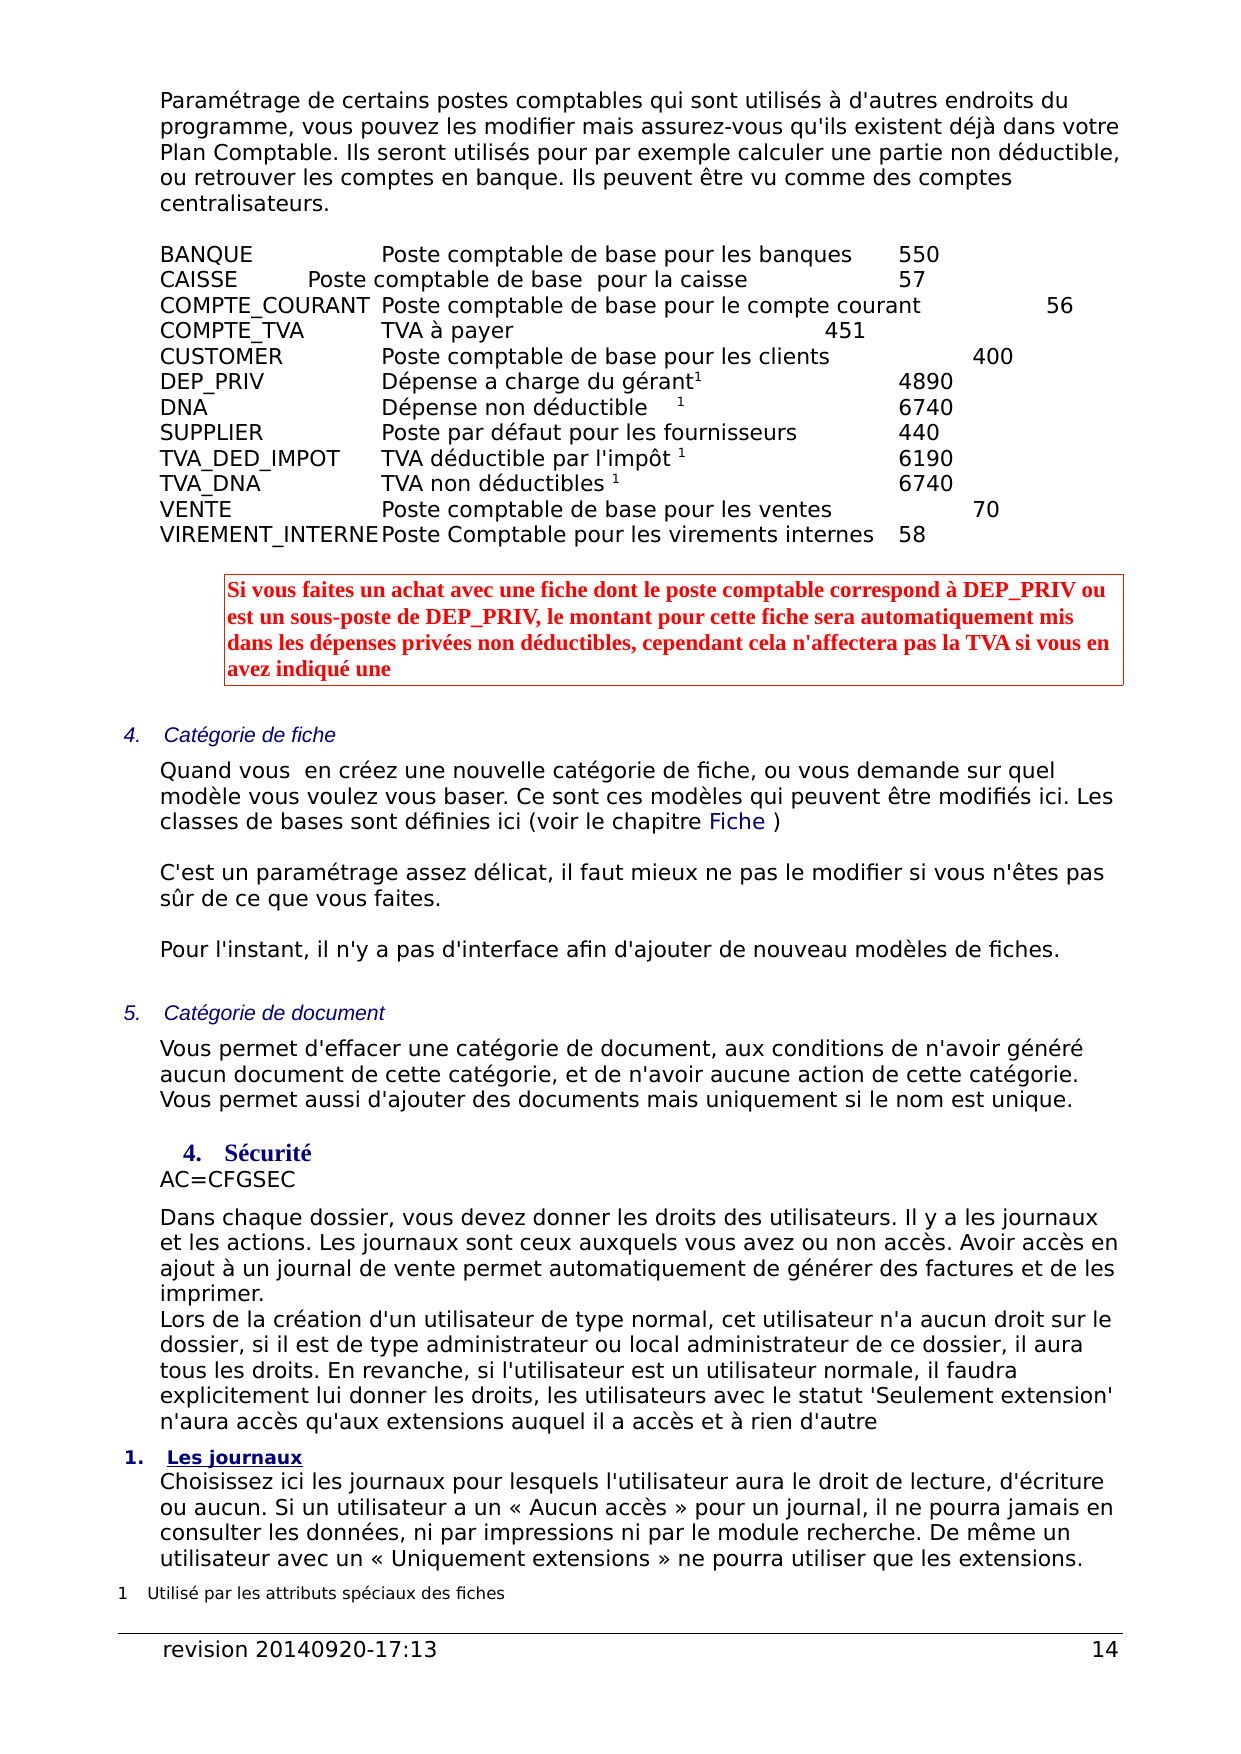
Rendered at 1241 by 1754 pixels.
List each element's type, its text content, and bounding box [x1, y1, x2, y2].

text Pour l'instant, il n'y a pas d'interface afin d'ajouter de nouveau modèles de fiches. [159, 937, 1123, 963]
text TVA_DED_IMPOT TVA déductible par l'impôt 1 6190 [159, 446, 1123, 471]
text VENTE Poste comptable de base pour les ventes 70 [159, 497, 1123, 522]
text CUSTOMER Poste comptable de base pour les clients 400 [159, 344, 1123, 369]
text Vous permet aussi d'ajouter des documents mais uniquement si le nom est unique. [159, 1087, 1123, 1113]
text Choisissez ici les journaux pour lesquels l'utilisateur aura le droit de lecture, d'écriture ou aucun. Si un utilisateur a un « Aucun accès » pour un journal, il ne pourra jamais en consulter les données, ni par impressions ni par le module recherche. De même un utilisateur avec un « Uniquement extensions » ne pourra utiliser que les extensions. [159, 1469, 1123, 1571]
text COMPTE_TVA TVA à payer 451 [159, 318, 1123, 344]
text DEP_PRIV Dépense a charge du gérant 4890 [159, 369, 1123, 395]
subtitle Catégorie de fiche [117, 722, 1123, 747]
text DNA Dépense non déductible 1 6740 [159, 395, 1123, 420]
text Utilisé par les attributs spéciaux des fiches [117, 1584, 1123, 1603]
text CAISSE Poste comptable de base pour la caisse 57 [159, 267, 1123, 293]
subtitle Sécurité [177, 1138, 1123, 1167]
text Quand vous en créez une nouvelle catégorie de fiche, ou vous demande sur quel modèle vous voulez vous baser. Ce sont ces modèles qui peuvent être modifiés ici. Les classes de bases sont définies ici (voir le chapitre Fiche ) [159, 758, 1123, 835]
text C'est un paramétrage assez délicat, il faut mieux ne pas le modifier si vous n'êtes pas sûr de ce que vous faites. [159, 861, 1123, 912]
text BANQUE Poste comptable de base pour les banques 550 [159, 242, 1123, 267]
text Lors de la création d'un utilisateur de type normal, cet utilisateur n'a aucun droit sur le dossier, si il est de type administrateur ou local administrateur de ce dossier, il aura tous les droits. En revanche, si l'utilisateur est un utilisateur normale, il faudra explicitement lui donner les droits, les utilisateurs avec le statut 'Seulement extension' n'aura accès qu'aux extensions auquel il a accès et à rien d'autre [159, 1307, 1123, 1435]
text VIREMENT_INTERNE Poste Comptable pour les virements internes 58 [159, 522, 1123, 548]
text Dans chaque dossier, vous devez donner les droits des utilisateurs. Il y a les journaux et les actions. Les journaux sont ceux auxquels vous avez ou non accès. Avoir accès en ajout à un journal de vente permet automatiquement de générer des factures et de les imprimer. [159, 1205, 1123, 1307]
text TVA_DNA TVA non déductibles 1 6740 [159, 471, 1123, 497]
text Paramétrage de certains postes comptables qui sont utilisés à d'autres endroits du programme, vous pouvez les modifier mais assurez-vous qu'ils existent déjà dans votre Plan Comptable. Ils seront utilisés pour par exemple calculer une partie non déductible, ou retrouver les comptes en banque. Ils peuvent être vu comme des comptes centralisateurs. [159, 88, 1123, 216]
subtitle Les journaux [117, 1447, 1123, 1469]
text Si vous faites un achat avec une fiche dont le poste comptable correspond à DEP_PRIV ou est un sous-poste de DEP_PRIV, le montant pour cette fiche sera automatiquement mis dans les dépenses privées non déductibles, cependant cela n'affectera pas la TVA si vous en avez indiqué une [225, 575, 1123, 685]
text AC=CFGSEC [159, 1167, 1123, 1192]
text SUPPLIER Poste par défaut pour les fournisseurs 440 [159, 420, 1123, 446]
text COMPTE_COURANT Poste comptable de base pour le compte courant 56 [159, 293, 1123, 318]
text Vous permet d'effacer une catégorie de document, aux conditions de n'avoir généré aucun document de cette catégorie, et de n'avoir aucune action de cette catégorie. [159, 1036, 1123, 1087]
subtitle Catégorie de document [117, 1000, 1123, 1024]
